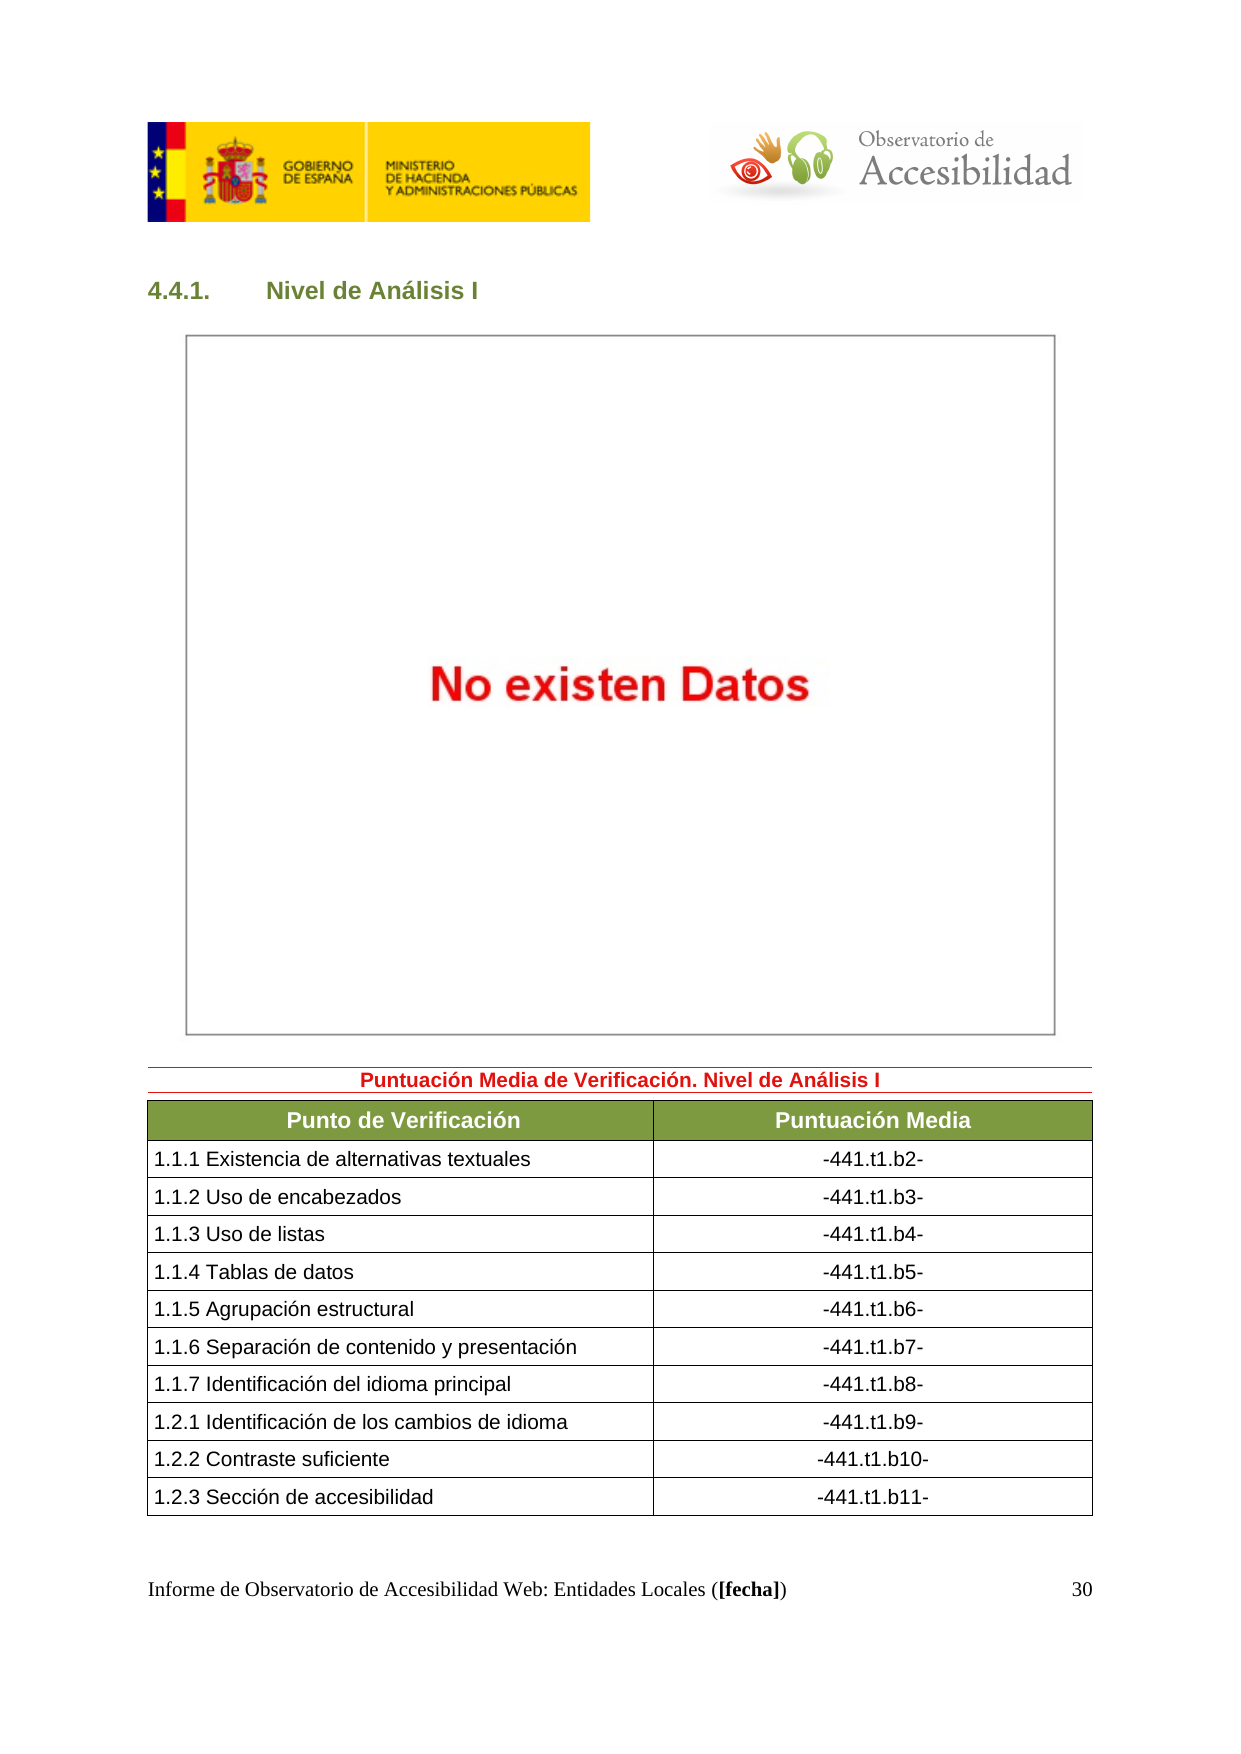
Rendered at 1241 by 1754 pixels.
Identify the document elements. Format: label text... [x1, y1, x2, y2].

picture [147, 122, 591, 222]
table_cell -441.t1.b5- [654, 1253, 1092, 1290]
table_cell 1.2.1 Identificación de los cambios de idioma [148, 1403, 653, 1440]
picture [710, 122, 1086, 205]
table_cell 1.1.1 Existencia de alternativas textuales [148, 1141, 653, 1177]
table_cell -441.t1.b6- [654, 1291, 1092, 1327]
table_cell -441.t1.b3- [654, 1178, 1092, 1215]
table_cell -441.t1.b11- [654, 1478, 1092, 1515]
table_cell -441.t1.b2- [654, 1141, 1092, 1177]
table_cell -441.t1.b4- [654, 1216, 1092, 1252]
table_cell 1.1.2 Uso de encabezados [148, 1178, 653, 1215]
table_cell 1.2.2 Contraste suficiente [148, 1441, 653, 1477]
table_cell -441.t1.b9- [654, 1403, 1092, 1440]
text Puntuación Media de Verificación. Nivel de Análisis I [148, 1068, 1092, 1092]
table_header Punto de Verificación [148, 1101, 653, 1140]
table_cell -441.t1.b10- [654, 1441, 1092, 1477]
table_cell 1.1.4 Tablas de datos [148, 1253, 653, 1290]
picture [178, 332, 1062, 1042]
table_cell 1.1.6 Separación de contenido y presentación [148, 1328, 653, 1365]
table_cell 1.1.5 Agrupación estructural [148, 1291, 653, 1327]
table_cell -441.t1.b7- [654, 1328, 1092, 1365]
table_cell 1.2.3 Sección de accesibilidad [148, 1478, 653, 1515]
list Nivel de Análisis I [148, 276, 1092, 304]
table_header Puntuación Media [654, 1101, 1092, 1140]
table_cell 1.1.3 Uso de listas [148, 1216, 653, 1252]
table_cell 1.1.7 Identificación del idioma principal [148, 1366, 653, 1402]
table_cell -441.t1.b8- [654, 1366, 1092, 1402]
